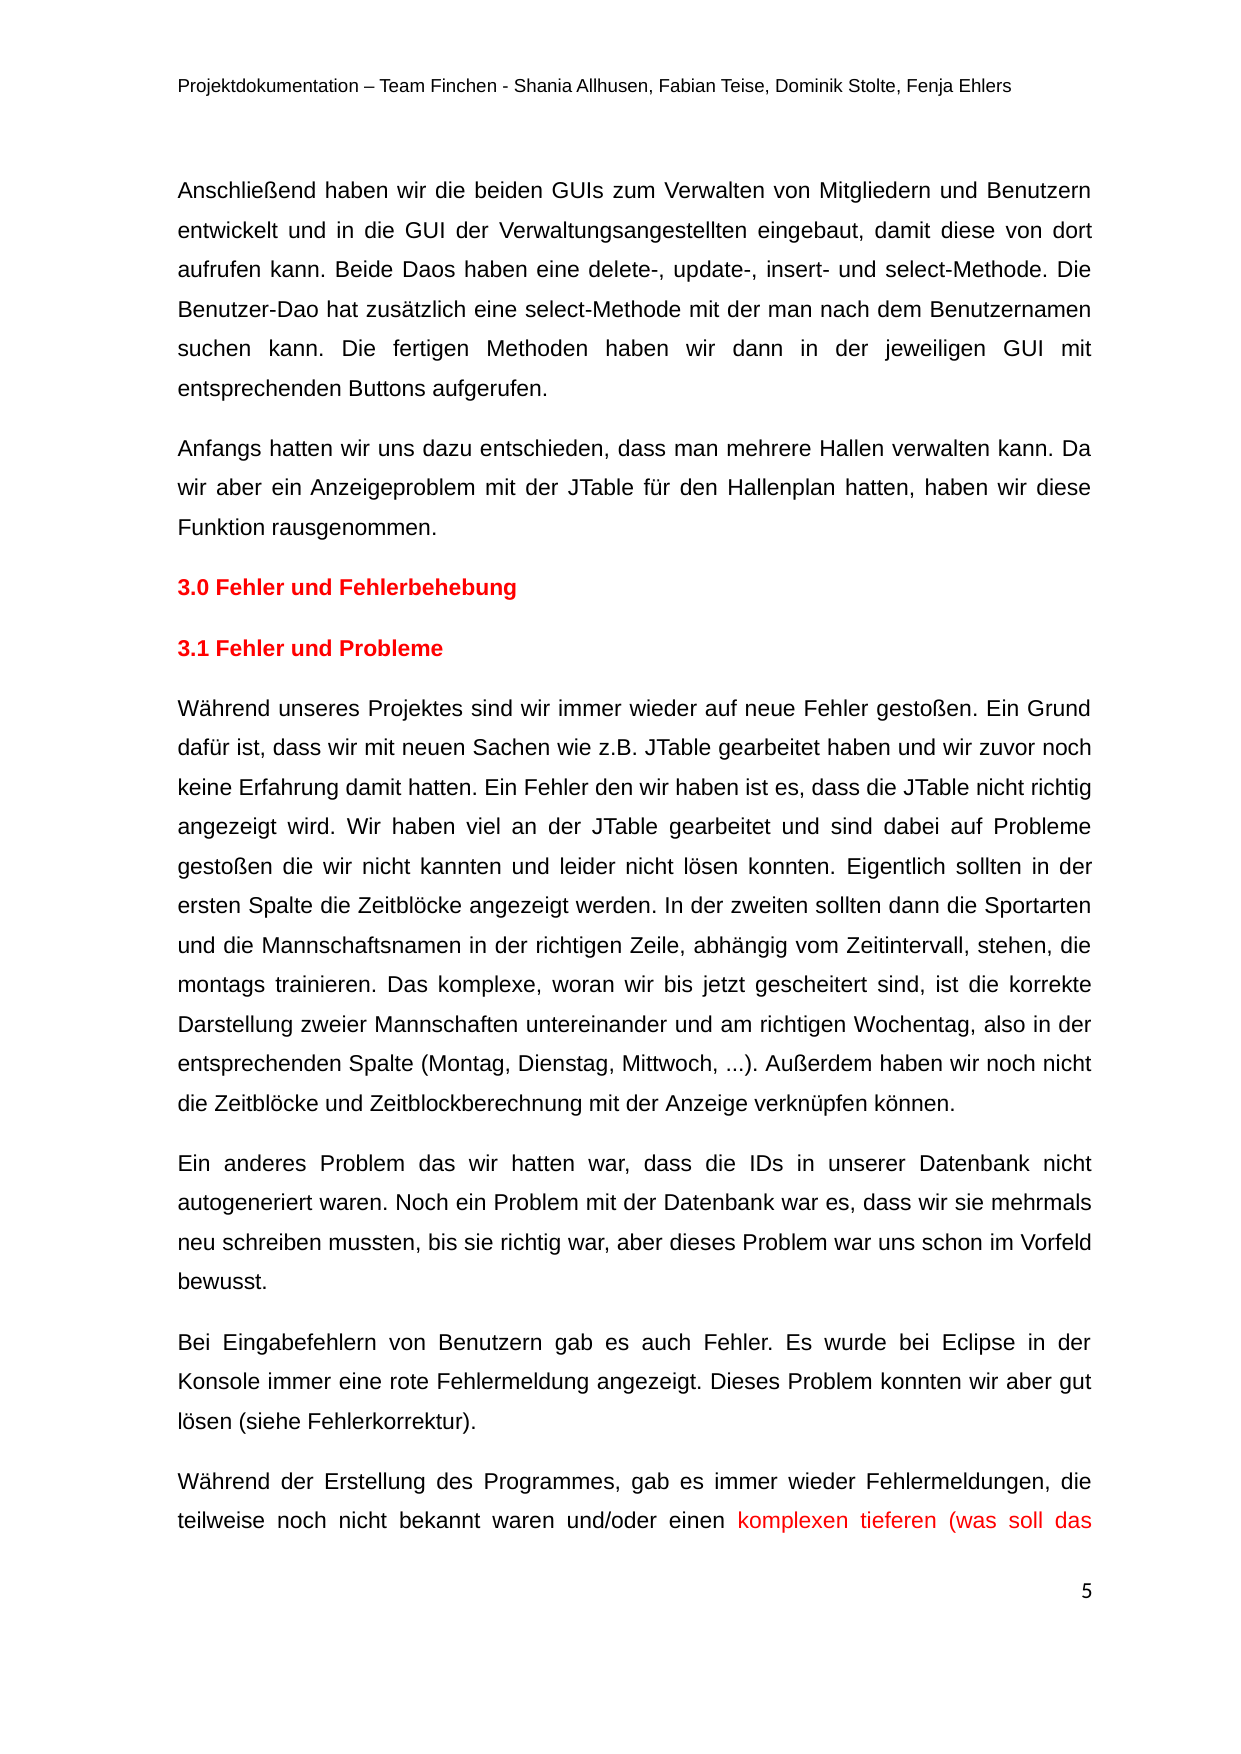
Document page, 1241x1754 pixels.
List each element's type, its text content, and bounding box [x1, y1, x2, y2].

text Anfangs hatten wir uns dazu entschieden, dass man mehrere Hallen verwalten kann. Da wir aber ein Anzeigeproblem mit der JTable für den Hallenplan hatten, haben wir diese Funktion rausgenommen. [177, 435, 1092, 540]
text 3.0 Fehler und Fehlerbehebung [177, 574, 1092, 601]
text Ein anderes Problem das wir hatten war, dass die IDs in unserer Datenbank nicht autogeneriert waren. Noch ein Problem mit der Datenbank war es, dass wir sie mehrmals neu schreiben mussten, bis sie richtig war, aber dieses Problem war uns schon im Vorfeld bewusst. [177, 1150, 1092, 1295]
text Bei Eingabefehlern von Benutzern gab es auch Fehler. Es wurde bei Eclipse in der Konsole immer eine rote Fehlermeldung angezeigt. Dieses Problem konnten wir aber gut lösen (siehe Fehlerkorrektur). [177, 1329, 1092, 1434]
text Anschließend haben wir die beiden GUIs zum Verwalten von Mitgliedern und Benutzern entwickelt und in die GUI der Verwaltungsangestellten eingebaut, damit diese von dort aufrufen kann. Beide Daos haben eine delete-, update-, insert- und select-Methode. Die Benutzer-Dao hat zusätzlich eine select-Methode mit der man nach dem Benutzernamen suchen kann. Die fertigen Methoden haben wir dann in der jeweiligen GUI mit entsprechenden Buttons aufgerufen. [177, 177, 1092, 401]
text Während unseres Projektes sind wir immer wieder auf neue Fehler gestoßen. Ein Grund dafür ist, dass wir mit neuen Sachen wie z.B. JTable gearbeitet haben und wir zuvor noch keine Erfahrung damit hatten. Ein Fehler den wir haben ist es, dass die JTable nicht richtig angezeigt wird. Wir haben viel an der JTable gearbeitet und sind dabei auf Probleme gestoßen die wir nicht kannten und leider nicht lösen konnten. Eigentlich sollten in der ersten Spalte die Zeitblöcke angezeigt werden. In der zweiten sollten dann die Sportarten und die Mannschaftsnamen in der richtigen Zeile, abhängig vom Zeitintervall, stehen, die montags trainieren. Das komplexe, woran wir bis jetzt gescheitert sind, ist die korrekte Darstellung zweier Mannschaften untereinander und am richtigen Wochentag, also in der entsprechenden Spalte (Montag, Dienstag, Mittwoch, ...). Außerdem haben wir noch nicht die Zeitblöcke und Zeitblockberechnung mit der Anzeige verknüpfen können. [177, 695, 1092, 1116]
text 3.1 Fehler und Probleme [177, 634, 1092, 661]
text Während der Erstellung des Programmes, gab es immer wieder Fehlermeldungen, die teilweise noch nicht bekannt waren und/oder einen komplexen tieferen (was soll das [177, 1468, 1092, 1534]
